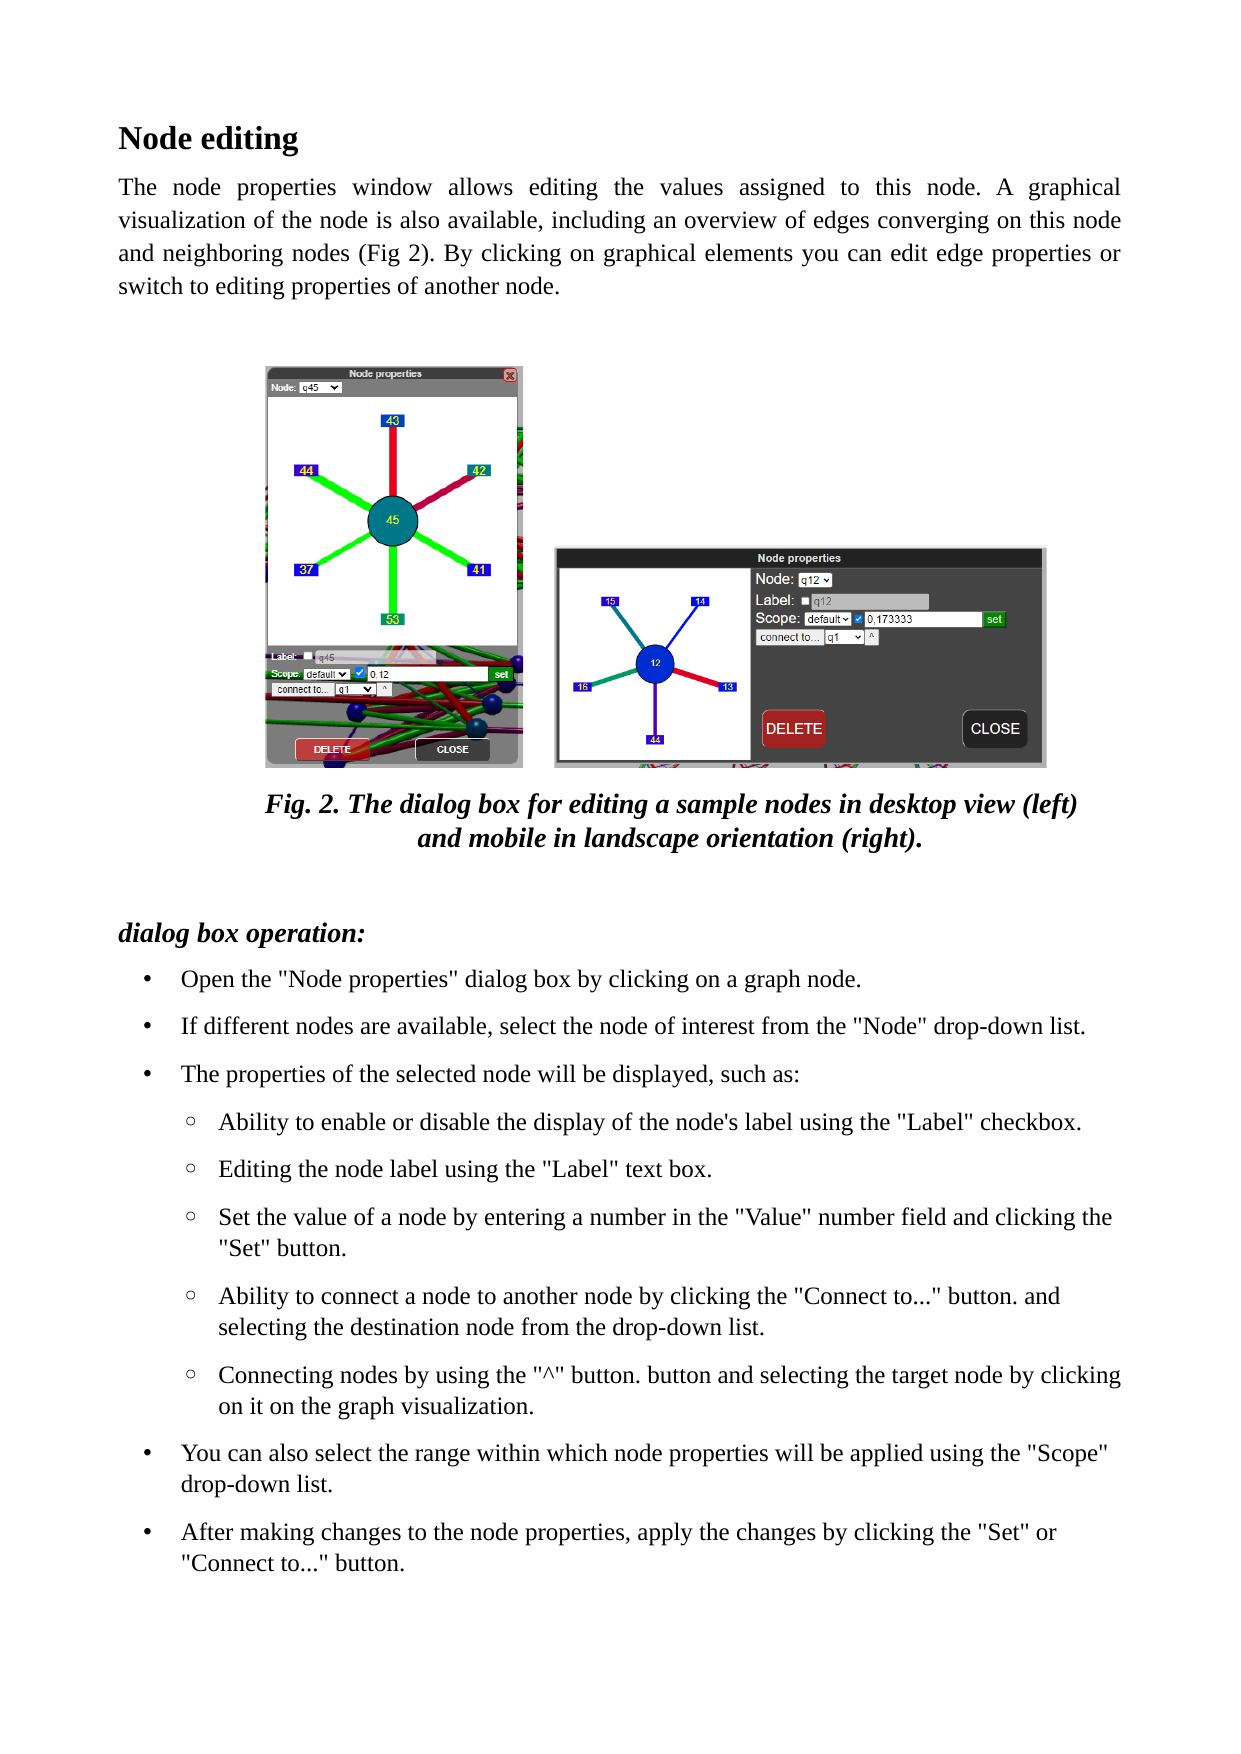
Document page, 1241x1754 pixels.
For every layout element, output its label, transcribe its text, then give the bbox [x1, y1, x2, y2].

subtitle dialog box operation: [118, 916, 1122, 949]
picture [265, 366, 524, 768]
list Ability to connect a node to another node by clicking the "Connect to..." button. and selecting the destination node from the drop-down list. [181, 1281, 1122, 1341]
list You can also select the range within which node properties will be applied using the "Scope" drop-down list. [143, 1438, 1122, 1498]
text The node properties window allows editing the values assigned to this node. A graphical visualization of the node is also available, including an overview of edges converging on this node and neighboring nodes (Fig 2). By clicking on graphical elements you can edit edge properties or switch to editing properties of another node. [118, 172, 1122, 300]
list The properties of the selected node will be displayed, such as: [143, 1059, 1122, 1088]
list If different nodes are available, select the node of interest from the "Node" drop-down list. [143, 1011, 1122, 1040]
list Set the value of a node by entering a number in the "Value" number field and clicking the "Set" button. [181, 1202, 1122, 1262]
list After making changes to the node properties, apply the changes by clicking the "Set" or "Connect to..." button. [143, 1517, 1122, 1577]
list Editing the node label using the "Label" text box. [181, 1154, 1122, 1183]
list Open the "Node properties" dialog box by clicking on a graph node. [143, 964, 1122, 992]
list Connecting nodes by using the "^" button. button and selecting the target node by clicking on it on the graph visualization. [181, 1360, 1122, 1419]
list Ability to enable or disable the display of the node's label using the "Label" checkbox. [181, 1107, 1122, 1136]
subtitle Node editing [118, 118, 1122, 156]
picture [554, 545, 1047, 768]
subtitle Fig. 2. The dialog box for editing a sample nodes in desktop view (left) and mobile in landscape orientation (right). [222, 787, 1122, 854]
